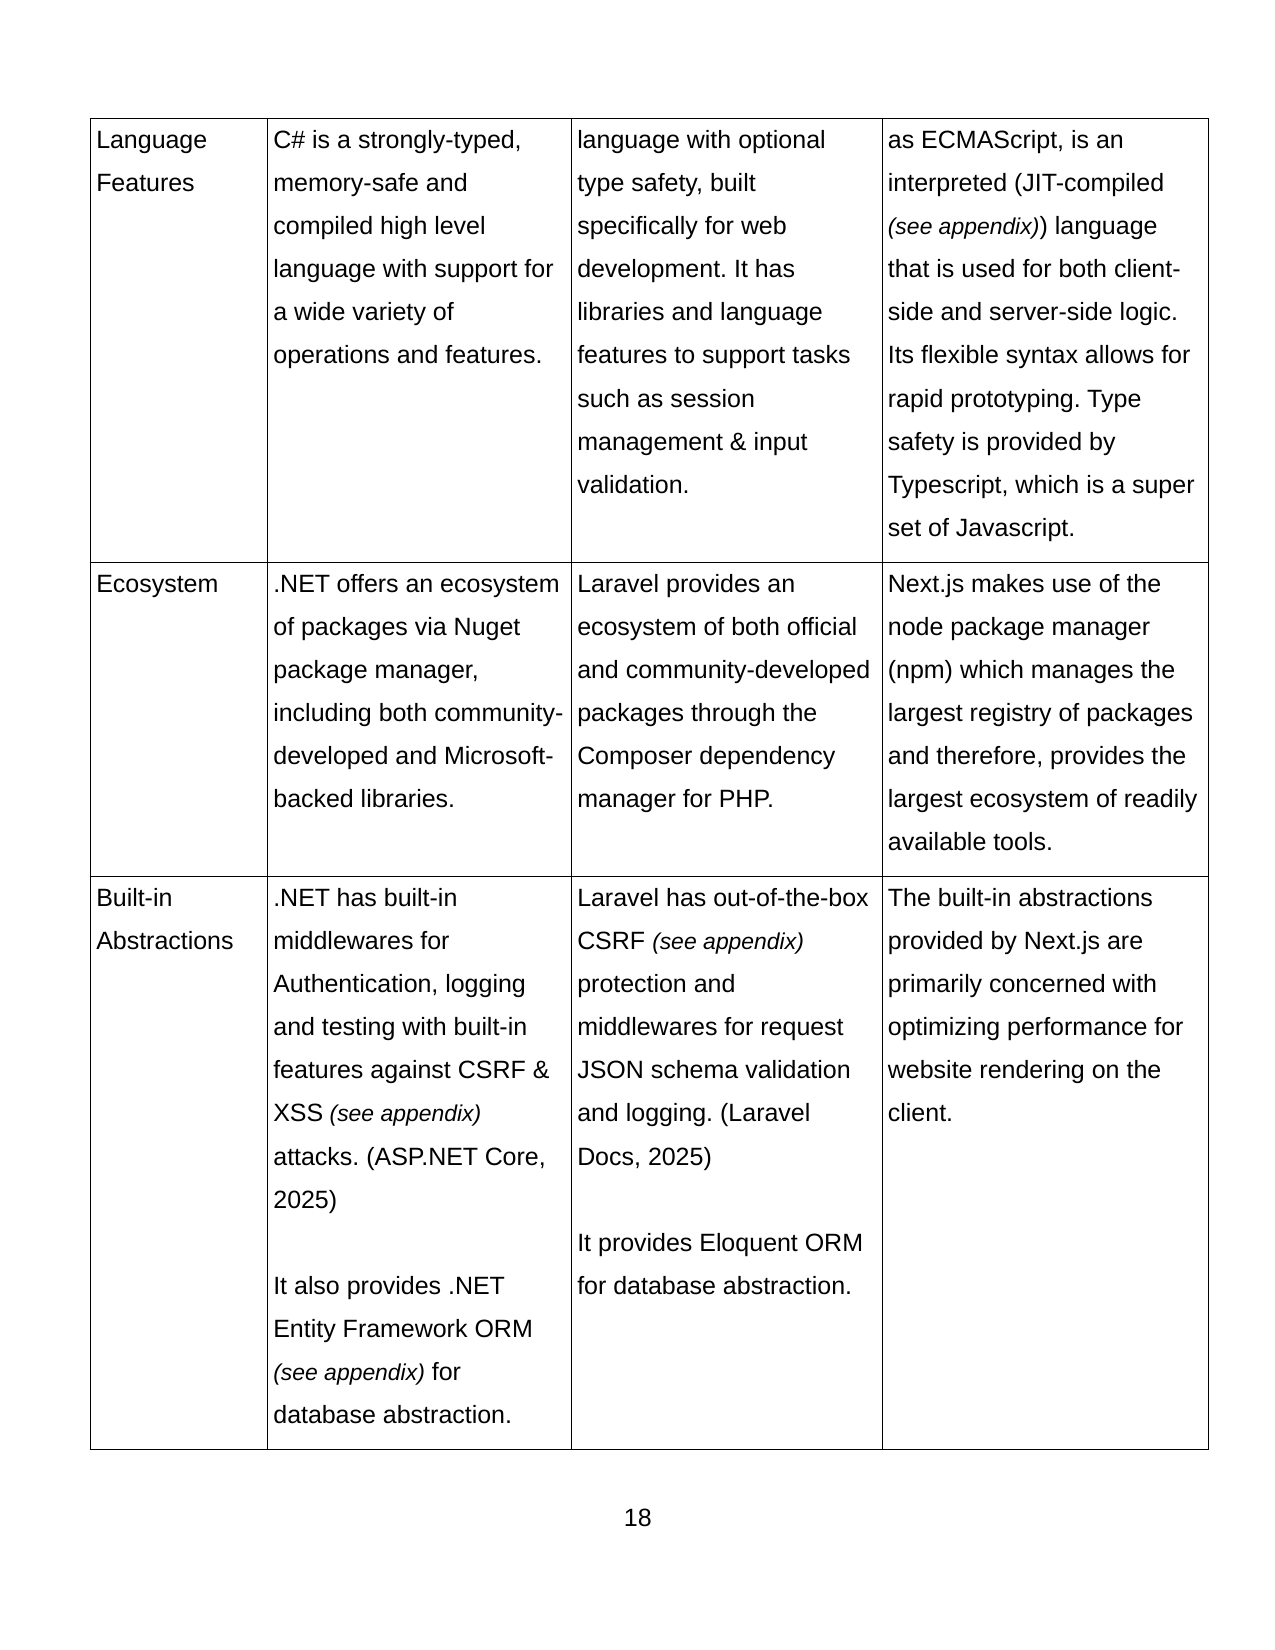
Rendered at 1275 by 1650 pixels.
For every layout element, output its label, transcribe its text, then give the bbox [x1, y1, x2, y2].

table_cell Built-in Abstractions [91, 877, 267, 1449]
table_cell Ecosystem [91, 563, 267, 876]
table_cell Language Features [91, 119, 267, 562]
table_cell C# is a strongly-typed, memory-safe and compiled high level language with support for a wide variety of operations and features. [268, 119, 571, 562]
table_cell The built-in abstractions provided by Next.js are primarily concerned with optimizing performance for website rendering on the client. [883, 877, 1208, 1449]
table_cell as ECMAScript, is an interpreted (JIT-compiled (see appendix)) language that is used for both client-side and server-side logic. Its flexible syntax allows for rapid prototyping. Type safety is provided by Typescript, which is a super set of Javascript. [883, 119, 1208, 562]
table_cell .NET has built-in middlewares for Authentication, logging and testing with built-in features against CSRF & XSS (see appendix) attacks. (ASP.NET Core, 2025) It also provides .NET Entity Framework ORM (see appendix) for database abstraction. [268, 877, 571, 1449]
table_cell Laravel provides an ecosystem of both official and community-developed packages through the Composer dependency manager for PHP. [572, 563, 882, 876]
table_cell Laravel has out-of-the-box CSRF (see appendix) protection and middlewares for request JSON schema validation and logging. (Laravel Docs, 2025) It provides Eloquent ORM for database abstraction. [572, 877, 882, 1449]
table_cell .NET offers an ecosystem of packages via Nuget package manager, including both community-developed and Microsoft-backed libraries. [268, 563, 571, 876]
table_cell language with optional type safety, built specifically for web development. It has libraries and language features to support tasks such as session management & input validation. [572, 119, 882, 562]
table_cell Next.js makes use of the node package manager (npm) which manages the largest registry of packages and therefore, provides the largest ecosystem of readily available tools. [883, 563, 1208, 876]
